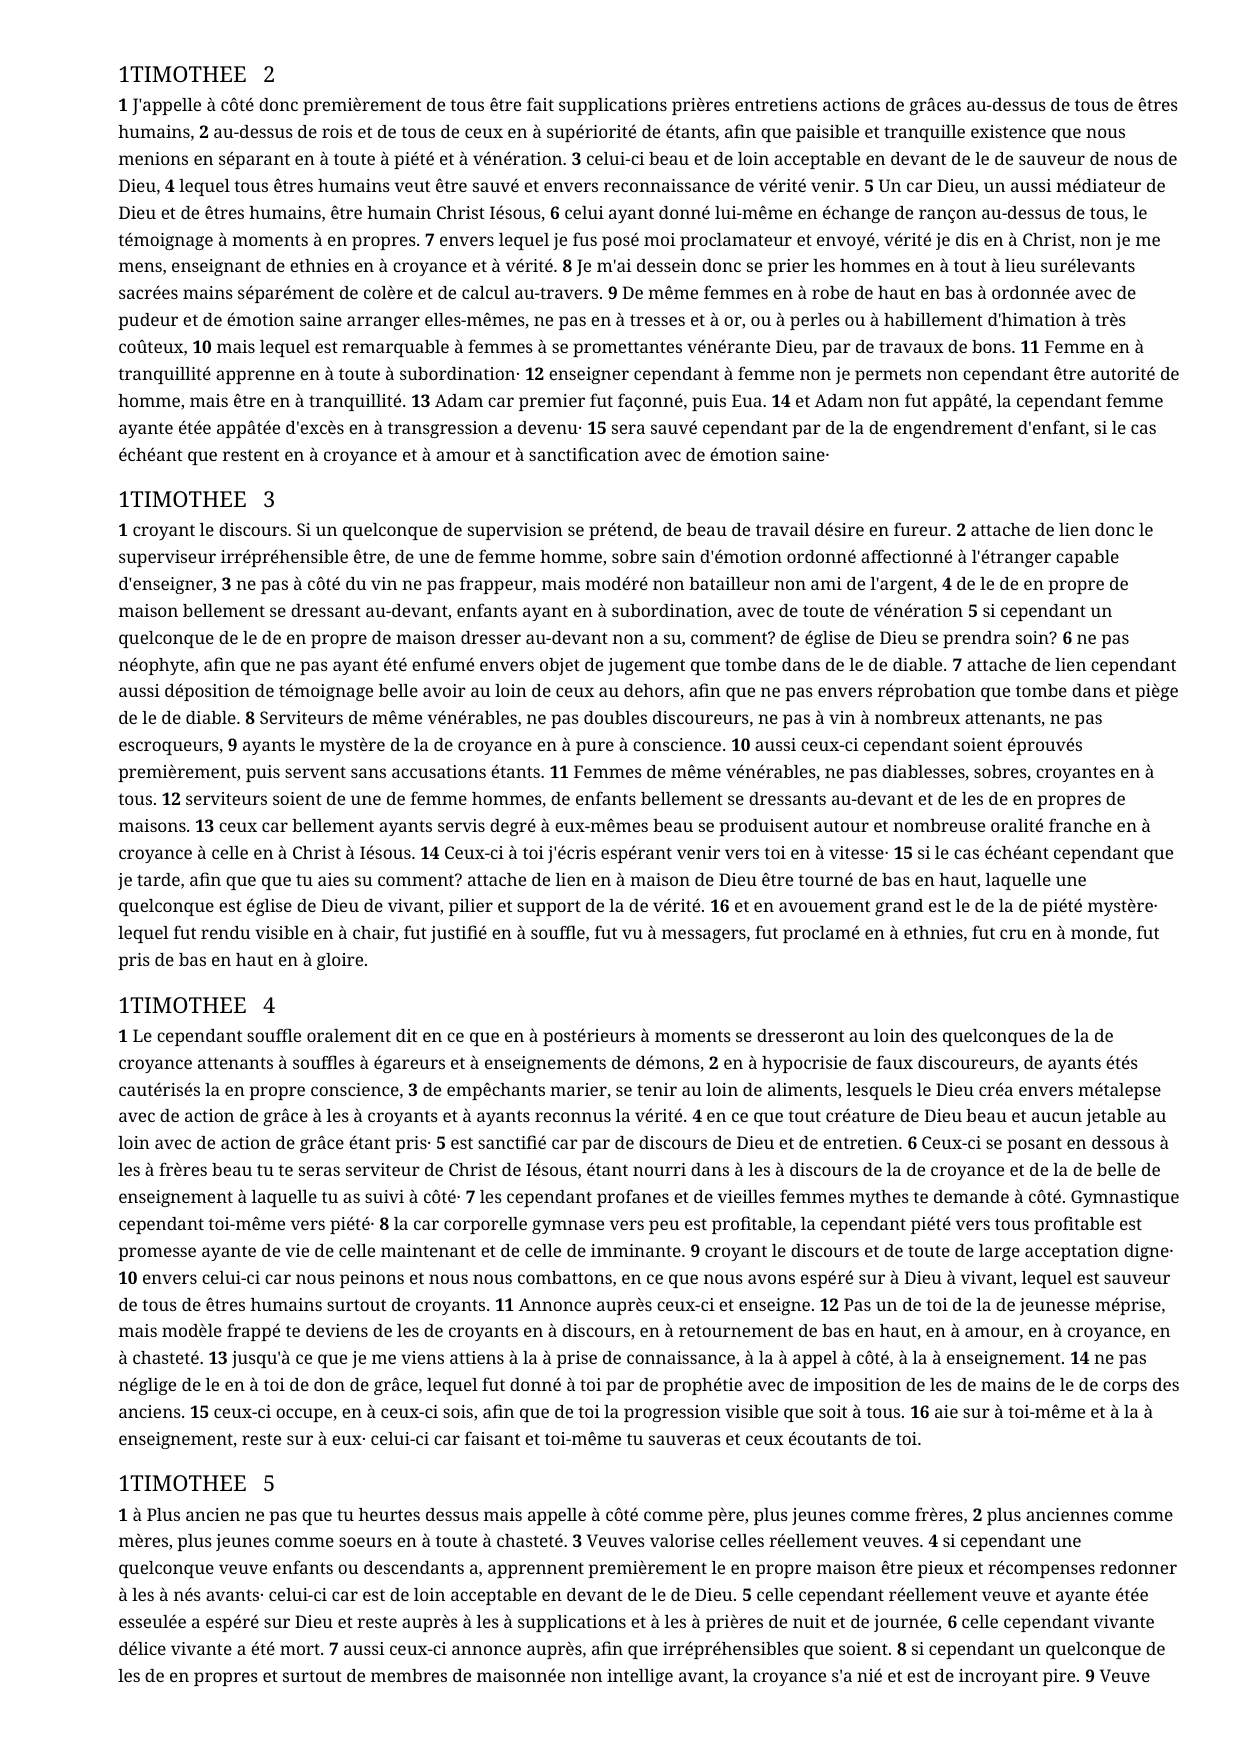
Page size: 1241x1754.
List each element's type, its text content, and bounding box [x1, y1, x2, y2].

text 1TIMOTHEE 4 [118, 990, 1181, 1019]
text 1TIMOTHEE 5 [118, 1468, 1181, 1498]
text 1 Le cependant souffle oralement dit en ce que en à postérieurs à moments se dresseront au loin des quelconques de la de croyance attenants à souffles à égareurs et à enseignements de démons, 2 en à hypocrisie de faux discoureurs, de ayants étés cautérisés la en propre conscience, 3 de empêchants marier, se tenir au loin de aliments, lesquels le Dieu créa envers métalepse avec de action de grâce à les à croyants et à ayants reconnus la vérité. 4 en ce que tout créature de Dieu beau et aucun jetable au loin avec de action de grâce étant pris· 5 est sanctifié car par de discours de Dieu et de entretien. 6 Ceux-ci se posant en dessous à les à frères beau tu te seras serviteur de Christ de Iésous, étant nourri dans à les à discours de la de croyance et de la de belle de enseignement à laquelle tu as suivi à côté· 7 les cependant profanes et de vieilles femmes mythes te demande à côté. Gymnastique cependant toi-même vers piété· 8 la car corporelle gymnase vers peu est profitable, la cependant piété vers tous profitable est promesse ayante de vie de celle maintenant et de celle de imminante. 9 croyant le discours et de toute de large acceptation digne· 10 envers celui-ci car nous peinons et nous nous combattons, en ce que nous avons espéré sur à Dieu à vivant, lequel est sauveur de tous de êtres humains surtout de croyants. 11 Annonce auprès ceux-ci et enseigne. 12 Pas un de toi de la de jeunesse méprise, mais modèle frappé te deviens de les de croyants en à discours, en à retournement de bas en haut, en à amour, en à croyance, en à chasteté. 13 jusqu'à ce que je me viens attiens à la à prise de connaissance, à la à appel à côté, à la à enseignement. 14 ne pas néglige de le en à toi de don de grâce, lequel fut donné à toi par de prophétie avec de imposition de les de mains de le de corps des anciens. 15 ceux-ci occupe, en à ceux-ci sois, afin que de toi la progression visible que soit à tous. 16 aie sur à toi-même et à la à enseignement, reste sur à eux· celui-ci car faisant et toi-même tu sauveras et ceux écoutants de toi. [118, 1024, 1181, 1450]
text 1TIMOTHEE 2 [118, 59, 1181, 89]
text 1 à Plus ancien ne pas que tu heurtes dessus mais appelle à côté comme père, plus jeunes comme frères, 2 plus anciennes comme mères, plus jeunes comme soeurs en à toute à chasteté. 3 Veuves valorise celles réellement veuves. 4 si cependant une quelconque veuve enfants ou descendants a, apprennent premièrement le en propre maison être pieux et récompenses redonner à les à nés avants· celui-ci car est de loin acceptable en devant de le de Dieu. 5 celle cependant réellement veuve et ayante étée esseulée a espéré sur Dieu et reste auprès à les à supplications et à les à prières de nuit et de journée, 6 celle cependant vivante délice vivante a été mort. 7 aussi ceux-ci annonce auprès, afin que irrépréhensibles que soient. 8 si cependant un quelconque de les de en propres et surtout de membres de maisonnée non intellige avant, la croyance s'a nié et est de incroyant pire. 9 Veuve [118, 1503, 1181, 1687]
text 1 J'appelle à côté donc premièrement de tous être fait supplications prières entretiens actions de grâces au-dessus de tous de êtres humains, 2 au-dessus de rois et de tous de ceux en à supériorité de étants, afin que paisible et tranquille existence que nous menions en séparant en à toute à piété et à vénération. 3 celui-ci beau et de loin acceptable en devant de le de sauveur de nous de Dieu, 4 lequel tous êtres humains veut être sauvé et envers reconnaissance de vérité venir. 5 Un car Dieu, un aussi médiateur de Dieu et de êtres humains, être humain Christ Iésous, 6 celui ayant donné lui-même en échange de rançon au-dessus de tous, le témoignage à moments à en propres. 7 envers lequel je fus posé moi proclamateur et envoyé, vérité je dis en à Christ, non je me mens, enseignant de ethnies en à croyance et à vérité. 8 Je m'ai dessein donc se prier les hommes en à tout à lieu surélevants sacrées mains séparément de colère et de calcul au-travers. 9 De même femmes en à robe de haut en bas à ordonnée avec de pudeur et de émotion saine arranger elles-mêmes, ne pas en à tresses et à or, ou à perles ou à habillement d'himation à très coûteux, 10 mais lequel est remarquable à femmes à se promettantes vénérante Dieu, par de travaux de bons. 11 Femme en à tranquillité apprenne en à toute à subordination· 12 enseigner cependant à femme non je permets non cependant être autorité de homme, mais être en à tranquillité. 13 Adam car premier fut façonné, puis Eua. 14 et Adam non fut appâté, la cependant femme ayante étée appâtée d'excès en à transgression a devenu· 15 sera sauvé cependant par de la de engendrement d'enfant, si le cas échéant que restent en à croyance et à amour et à sanctification avec de émotion saine· [118, 93, 1181, 466]
text 1TIMOTHEE 3 [118, 484, 1181, 514]
text 1 croyant le discours. Si un quelconque de supervision se prétend, de beau de travail désire en fureur. 2 attache de lien donc le superviseur irrépréhensible être, de une de femme homme, sobre sain d'émotion ordonné affectionné à l'étranger capable d'enseigner, 3 ne pas à côté du vin ne pas frappeur, mais modéré non batailleur non ami de l'argent, 4 de le de en propre de maison bellement se dressant au-devant, enfants ayant en à subordination, avec de toute de vénération 5 si cependant un quelconque de le de en propre de maison dresser au-devant non a su, comment? de église de Dieu se prendra soin? 6 ne pas néophyte, afin que ne pas ayant été enfumé envers objet de jugement que tombe dans de le de diable. 7 attache de lien cependant aussi déposition de témoignage belle avoir au loin de ceux au dehors, afin que ne pas envers réprobation que tombe dans et piège de le de diable. 8 Serviteurs de même vénérables, ne pas doubles discoureurs, ne pas à vin à nombreux attenants, ne pas escroqueurs, 9 ayants le mystère de la de croyance en à pure à conscience. 10 aussi ceux-ci cependant soient éprouvés premièrement, puis servent sans accusations étants. 11 Femmes de même vénérables, ne pas diablesses, sobres, croyantes en à tous. 12 serviteurs soient de une de femme hommes, de enfants bellement se dressants au-devant et de les de en propres de maisons. 13 ceux car bellement ayants servis degré à eux-mêmes beau se produisent autour et nombreuse oralité franche en à croyance à celle en à Christ à Iésous. 14 Ceux-ci à toi j'écris espérant venir vers toi en à vitesse· 15 si le cas échéant cependant que je tarde, afin que que tu aies su comment? attache de lien en à maison de Dieu être tourné de bas en haut, laquelle une quelconque est église de Dieu de vivant, pilier et support de la de vérité. 16 et en avouement grand est le de la de piété mystère· lequel fut rendu visible en à chair, fut justifié en à souffle, fut vu à messagers, fut proclamé en à ethnies, fut cru en à monde, fut pris de bas en haut en à gloire. [118, 518, 1181, 972]
